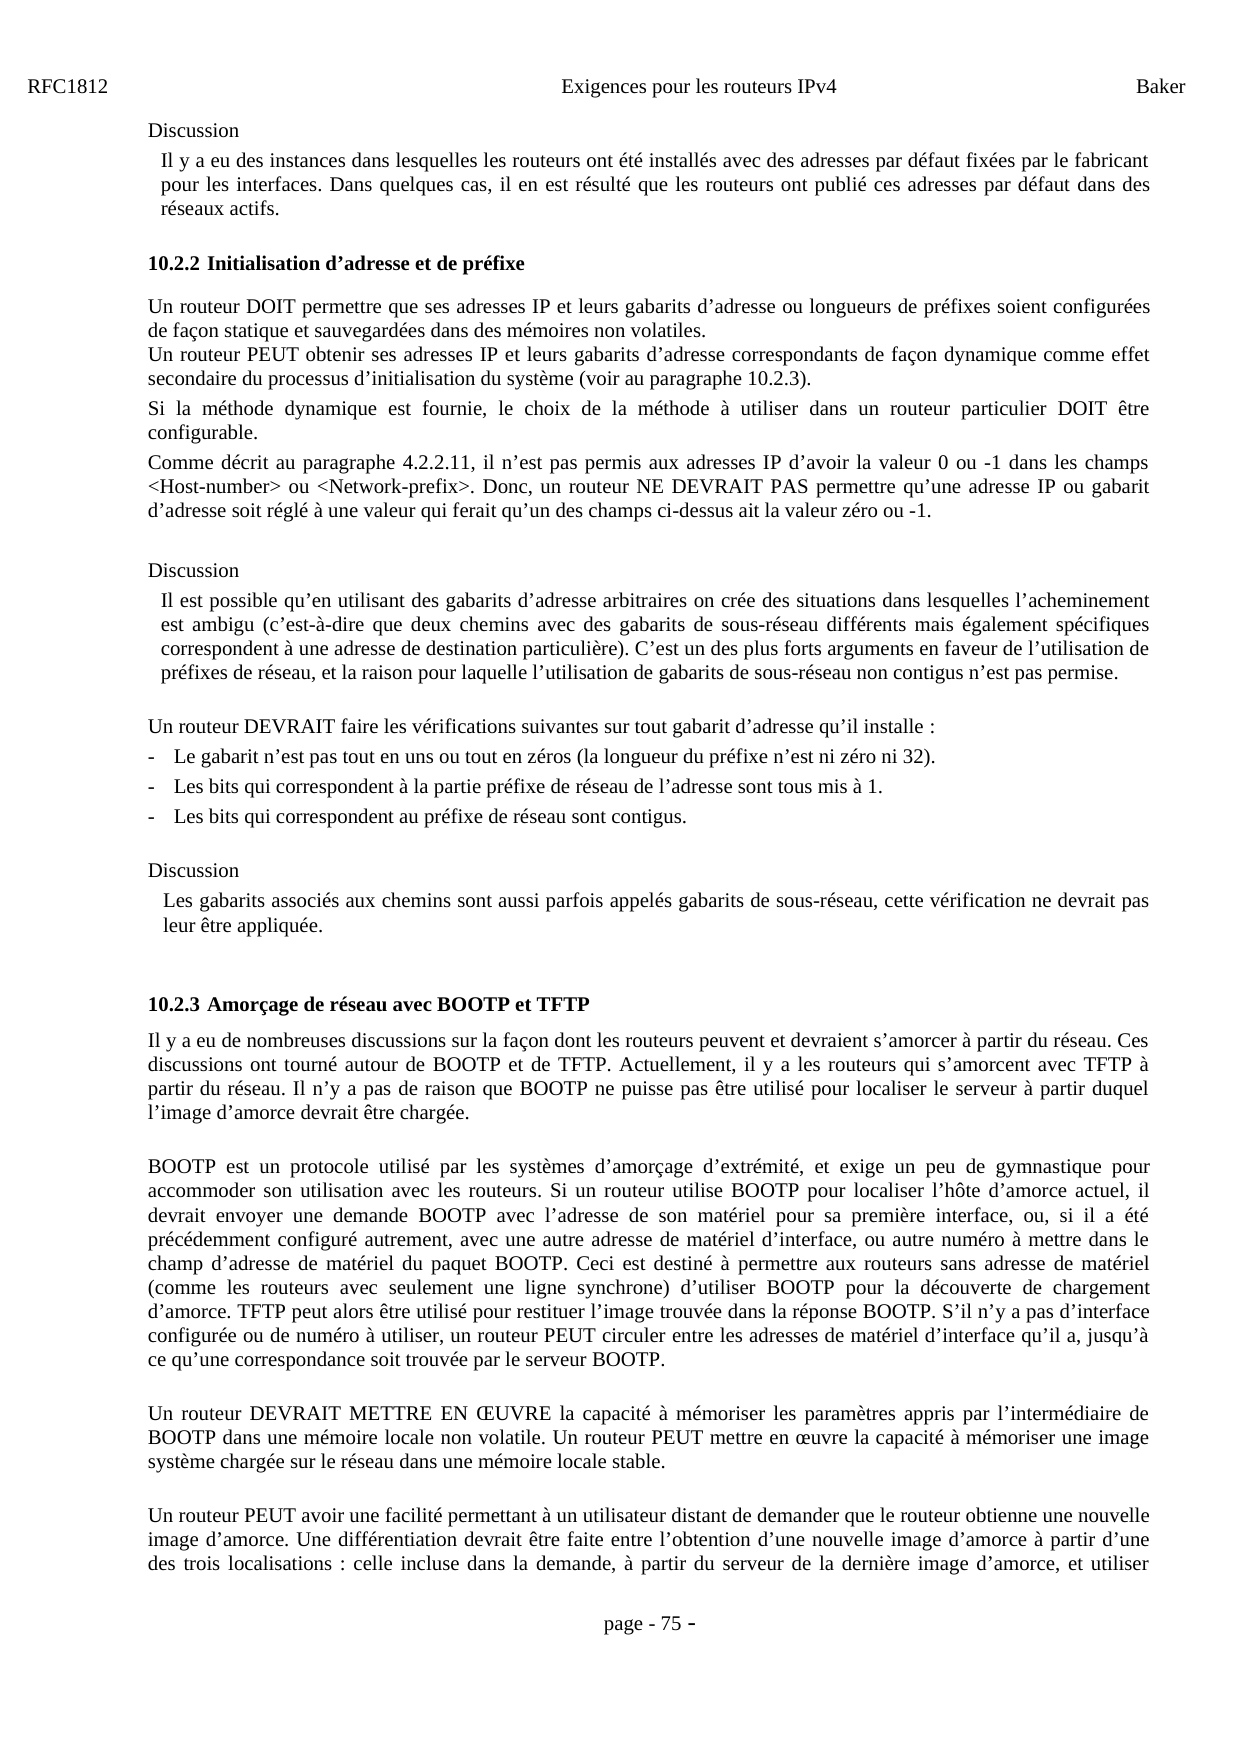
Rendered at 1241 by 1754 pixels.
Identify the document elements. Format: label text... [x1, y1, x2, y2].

text Il est possible qu’en utilisant des gabarits d’adresse arbitraires on crée des situations dans lesquelles l’acheminement est ambigu (c’est-à-dire que deux chemins avec des gabarits de sous-réseau différents mais également spécifiques correspondent à une adresse de destination particulière). C’est un des plus forts arguments en faveur de l’utilisation de préfixes de réseau, et la raison pour laquelle l’utilisation de gabarits de sous-réseau non contigus n’est pas permise. [161, 588, 1152, 684]
text Les gabarits associés aux chemins sont aussi parfois appelés gabarits de sous-réseau, cette vérification ne devrait pas leur être appliquée. [163, 888, 1152, 937]
text Il y a eu des instances dans lesquelles les routeurs ont été installés avec des adresses par défaut fixées par le fabricant pour les interfaces. Dans quelques cas, il en est résulté que les routeurs ont publié ces adresses par défaut dans des réseaux actifs. [161, 148, 1152, 220]
text - Le gabarit n’est pas tout en uns ou tout en zéros (la longueur du préfixe n’est ni zéro ni 32). [148, 744, 1152, 768]
text Comme décrit au paragraphe 4.2.2.11, il n’est pas permis aux adresses IP d’avoir la valeur 0 ou -1 dans les champs <Host-number> ou <Network-prefix>. Donc, un routeur NE DEVRAIT PAS permettre qu’une adresse IP ou gabarit d’adresse soit réglé à une valeur qui ferait qu’un des champs ci-dessus ait la valeur zéro ou -1. [148, 450, 1152, 522]
text Discussion [148, 858, 1152, 882]
text Un routeur DEVRAIT METTRE EN ŒUVRE la capacité à mémoriser les paramètres appris par l’intermédiaire de BOOTP dans une mémoire locale non volatile. Un routeur PEUT mettre en œuvre la capacité à mémoriser une image système chargée sur le réseau dans une mémoire locale stable. [148, 1401, 1152, 1473]
text Un routeur DEVRAIT faire les vérifications suivantes sur tout gabarit d’adresse qu’il installe : [148, 714, 1152, 738]
text Discussion [148, 558, 1152, 582]
text - Les bits qui correspondent à la partie préfixe de réseau de l’adresse sont tous mis à 1. [148, 774, 1152, 798]
text Il y a eu de nombreuses discussions sur la façon dont les routeurs peuvent et devraient s’amorcer à partir du réseau. Ces discussions ont tourné autour de BOOTP et de TFTP. Actuellement, il y a les routeurs qui s’amorcent avec TFTP à partir du réseau. Il n’y a pas de raison que BOOTP ne puisse pas être utilisé pour localiser le serveur à partir duquel l’image d’amorce devrait être chargée. [148, 1028, 1152, 1124]
text Si la méthode dynamique est fournie, le choix de la méthode à utiliser dans un routeur particulier DOIT être configurable. [148, 396, 1152, 444]
text Discussion [148, 118, 1152, 142]
text Un routeur PEUT avoir une facilité permettant à un utilisateur distant de demander que le routeur obtienne une nouvelle image d’amorce. Une différentiation devrait être faite entre l’obtention d’une nouvelle image d’amorce à partir d’une des trois localisations : celle incluse dans la demande, à partir du serveur de la dernière image d’amorce, et utiliser [148, 1503, 1152, 1575]
text - Les bits qui correspondent au préfixe de réseau sont contigus. [148, 804, 1152, 828]
text Un routeur DOIT permettre que ses adresses IP et leurs gabarits d’adresse ou longueurs de préfixes soient configurées de façon statique et sauvegardées dans des mémoires non volatiles. [148, 294, 1152, 342]
text BOOTP est un protocole utilisé par les systèmes d’amorçage d’extrémité, et exige un peu de gymnastique pour accommoder son utilisation avec les routeurs. Si un routeur utilise BOOTP pour localiser l’hôte d’amorce actuel, il devrait envoyer une demande BOOTP avec l’adresse de son matériel pour sa première interface, ou, si il a été précédemment configuré autrement, avec une autre adresse de matériel d’interface, ou autre numéro à mettre dans le champ d’adresse de matériel du paquet BOOTP. Ceci est destiné à permettre aux routeurs sans adresse de matériel (comme les routeurs avec seulement une ligne synchrone) d’utiliser BOOTP pour la découverte de chargement d’amorce. TFTP peut alors être utilisé pour restituer l’image trouvée dans la réponse BOOTP. S’il n’y a pas d’interface configurée ou de numéro à utiliser, un routeur PEUT circuler entre les adresses de matériel d’interface qu’il a, jusqu’à ce qu’une correspondance soit trouvée par le serveur BOOTP. [148, 1154, 1152, 1371]
subtitle 10.2.3 Amorçage de réseau avec BOOTP et TFTP [148, 992, 1152, 1016]
text Un routeur PEUT obtenir ses adresses IP et leurs gabarits d’adresse correspondants de façon dynamique comme effet secondaire du processus d’initialisation du système (voir au paragraphe 10.2.3). [148, 342, 1152, 390]
subtitle 10.2.2 Initialisation d’adresse et de préfixe [148, 251, 1152, 275]
